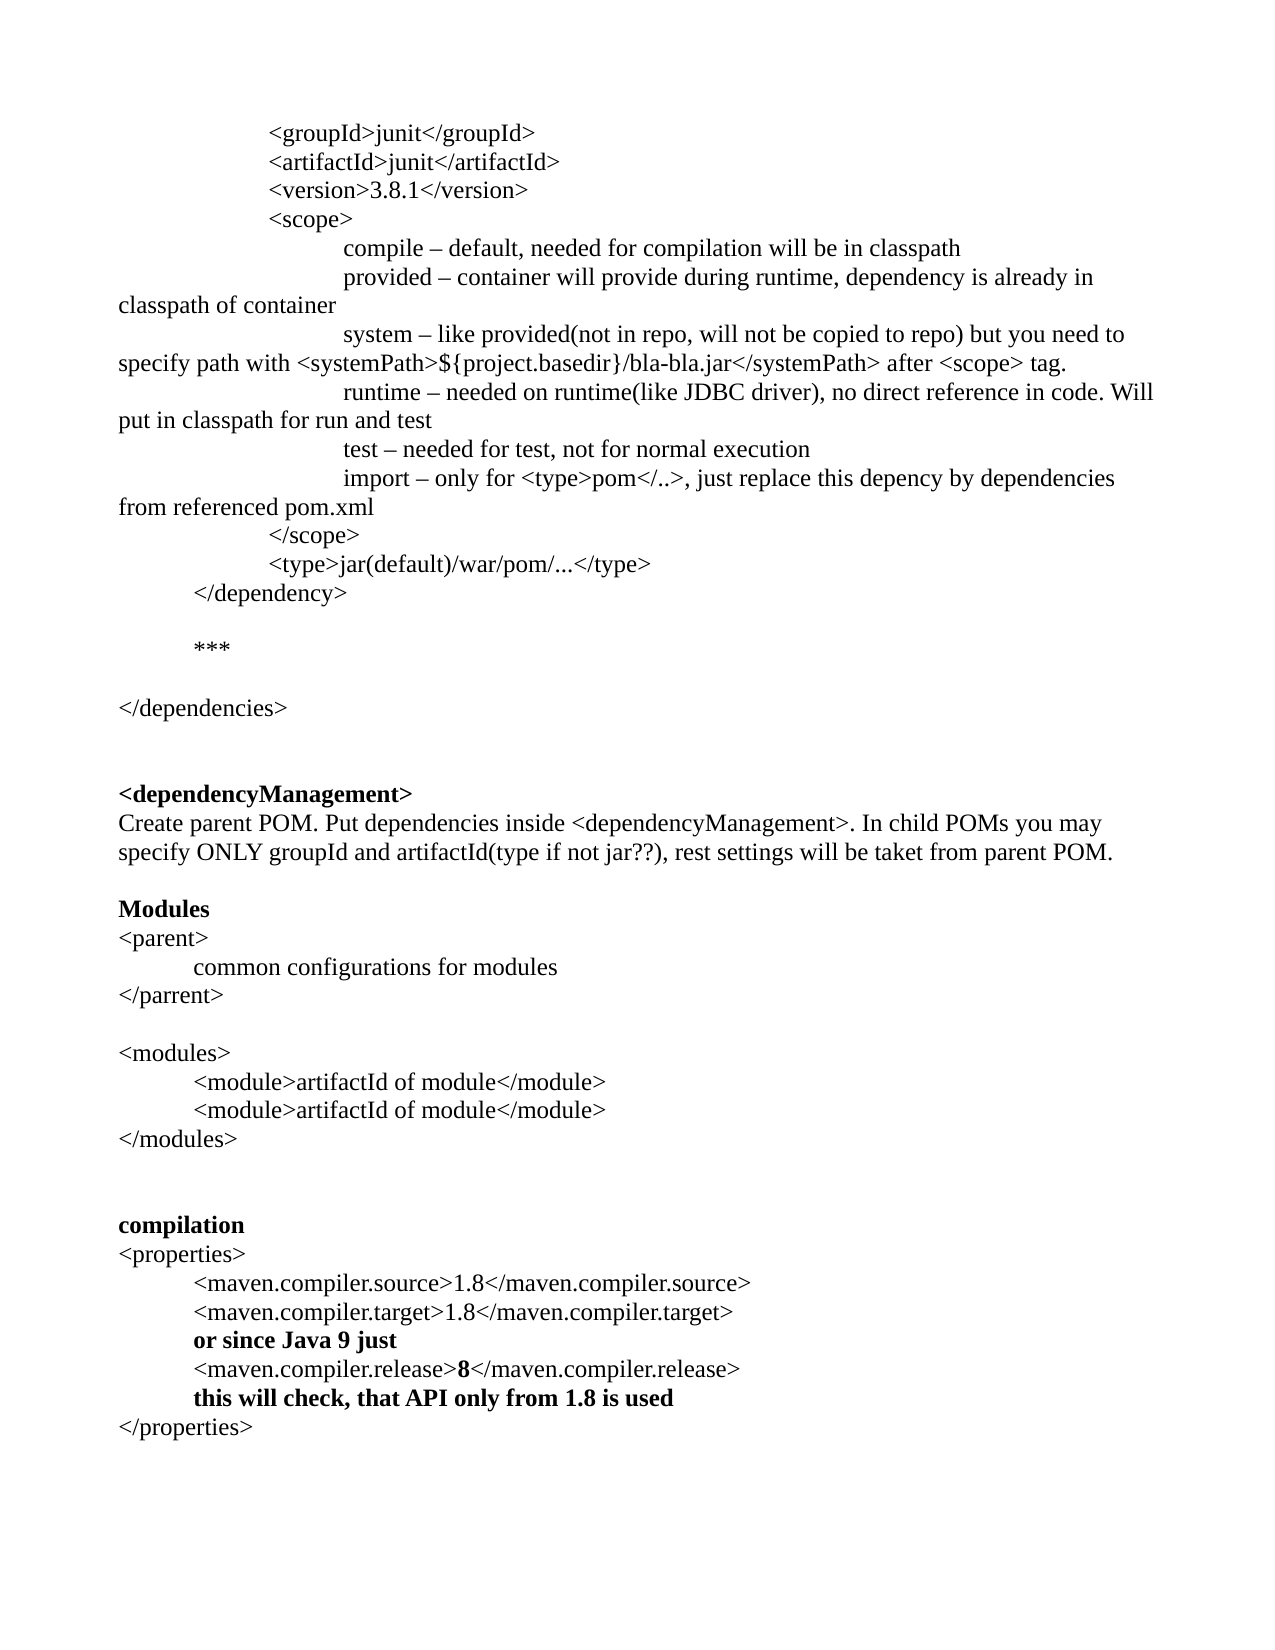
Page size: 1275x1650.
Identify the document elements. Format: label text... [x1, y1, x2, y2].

text system – like provided(not in repo, will not be copied to repo) but you need to specify path with <systemPath>${project.basedir}/bla-bla.jar</systemPath> after <scope> tag. [118, 319, 1157, 377]
text <module>artifactId of module</module> [118, 1067, 1157, 1096]
text runtime – needed on runtime(like JDBC driver), no direct reference in code. Will put in classpath for run and test [118, 377, 1157, 434]
text compile – default, needed for compilation will be in classpath [118, 233, 1157, 262]
text <module>artifactId of module</module> [118, 1096, 1157, 1124]
text </modules> [118, 1124, 1157, 1153]
text </parrent> [118, 981, 1157, 1009]
text <version>3.8.1</version> [118, 176, 1157, 204]
text <artifactId>junit</artifactId> [118, 147, 1157, 176]
text <dependencyManagement> [118, 779, 1157, 808]
text Modules [118, 894, 1157, 923]
text test – needed for test, not for normal execution [118, 434, 1157, 463]
text </properties> [118, 1412, 1157, 1441]
text <type>jar(default)/war/pom/...</type> [118, 549, 1157, 578]
text <maven.compiler.release>8</maven.compiler.release> [118, 1354, 1157, 1383]
text <scope> [118, 204, 1157, 233]
text import – only for <type>pom</..>, just replace this depency by dependencies from referenced pom.xml [118, 463, 1157, 521]
text </dependency> [118, 578, 1157, 607]
text <modules> [118, 1038, 1157, 1067]
text <properties> [118, 1239, 1157, 1268]
text <parent> [118, 923, 1157, 952]
text common configurations for modules [118, 952, 1157, 981]
text </scope> [118, 521, 1157, 549]
text *** [118, 636, 1157, 664]
text Create parent POM. Put dependencies inside <dependencyManagement>. In child POMs you may specify ONLY groupId and artifactId(type if not jar??), rest settings will be taket from parent POM. [118, 808, 1157, 866]
text compilation [118, 1211, 1157, 1239]
text <groupId>junit</groupId> [118, 118, 1157, 147]
text <maven.compiler.source>1.8</maven.compiler.source> [118, 1268, 1157, 1297]
text provided – container will provide during runtime, dependency is already in classpath of container [118, 262, 1157, 319]
text <maven.compiler.target>1.8</maven.compiler.target> [118, 1297, 1157, 1326]
text </dependencies> [118, 693, 1157, 722]
text this will check, that API only from 1.8 is used [118, 1383, 1157, 1412]
text or since Java 9 just [118, 1326, 1157, 1354]
